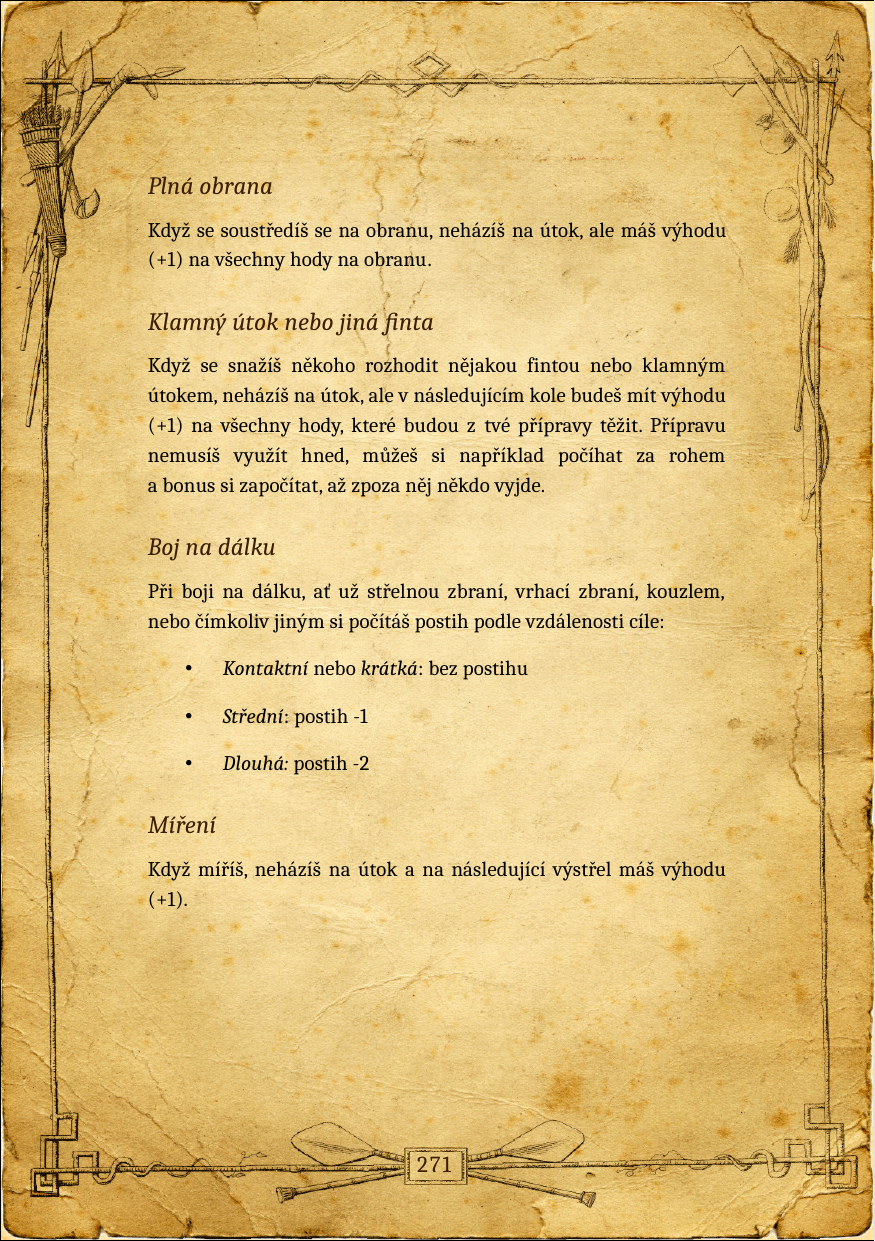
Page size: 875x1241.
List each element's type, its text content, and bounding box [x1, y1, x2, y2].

picture [1, 1, 874, 1240]
subtitle Plná obrana [148, 172, 726, 201]
text Když se snažíš někoho rozhodit nějakou fintou nebo klamným útokem, neházíš na útok, ale v⁠ následujícím kole budeš mít výhodu (+1) na všechny hody, které budou z⁠ tvé přípravy těžit. Přípravu nemusíš využít hned, můžeš si například počíhat za rohem a⁠ bonus si započítat, až zpoza něj někdo vyjde. [148, 354, 726, 497]
subtitle Boj na dálku [148, 533, 726, 562]
text Když míříš, neházíš na útok a⁠ na následující výstřel máš výhodu (+1). [148, 858, 726, 912]
subtitle Klamný útok nebo jiná finta [148, 307, 726, 336]
text Když se soustředíš se na obranu, neházíš na útok, ale máš výhodu (+1) na všechny hody na obranu. [148, 218, 726, 272]
list Dlouhá: postih -2 [185, 752, 726, 776]
list Střední: postih -1 [185, 704, 726, 728]
text Při boji na dálku, ať už střelnou zbraní, vrhací zbraní, kouzlem, nebo čímkoliv jiným si počítáš postih podle vzdálenosti cíle: [148, 579, 726, 633]
subtitle Míření [148, 811, 726, 840]
list Kontaktní nebo krátká: bez postihu [185, 657, 726, 681]
